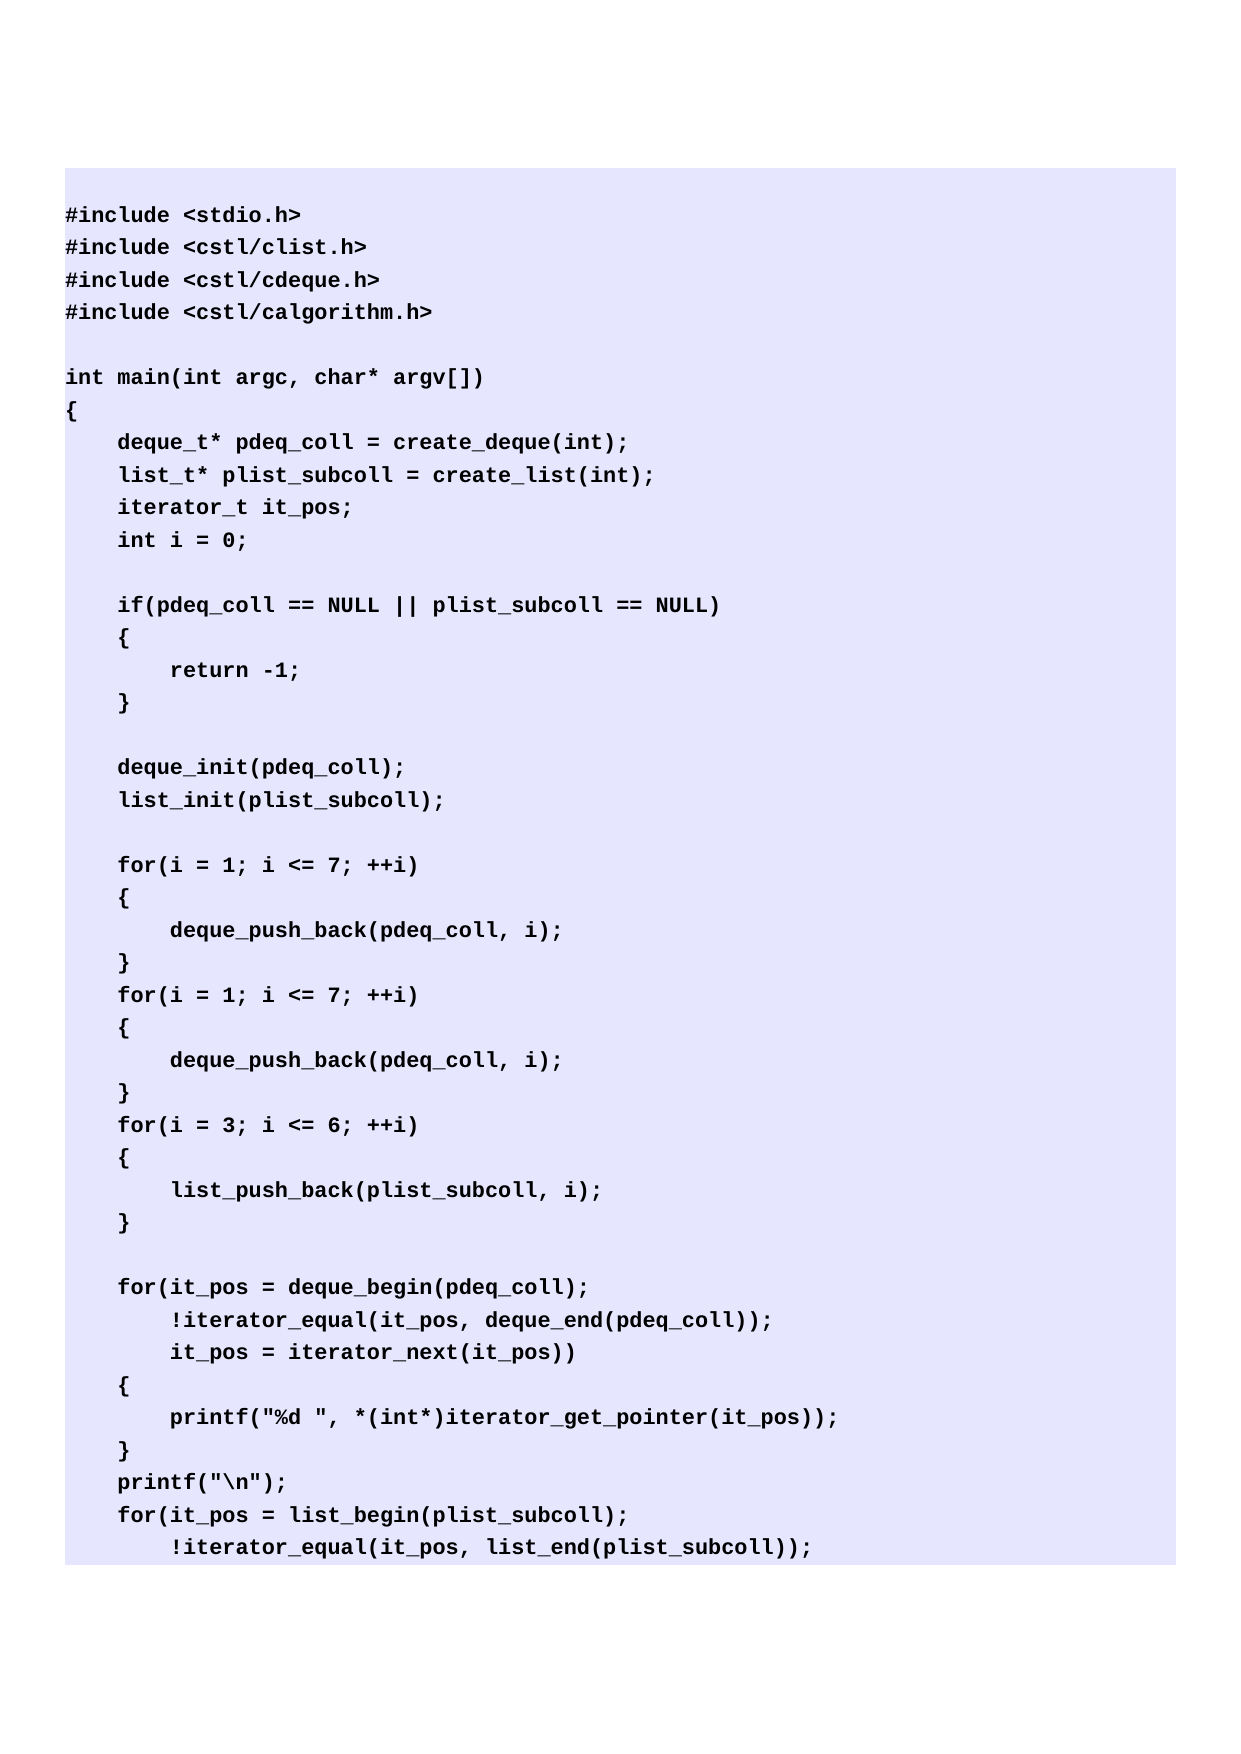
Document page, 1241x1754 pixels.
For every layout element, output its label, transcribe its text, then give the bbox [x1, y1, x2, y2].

table_header #include <stdio.h> #include <cstl/clist.h> #include <cstl/cdeque.h> #include <cstl/calgorithm.h> int main(int argc, char* argv[]) { deque_t* pdeq_coll = create_deque(int); list_t* plist_subcoll = create_list(int); iterator_t it_pos; int i = 0; if(pdeq_coll == NULL || plist_subcoll == NULL) { return -1; } deque_init(pdeq_coll); list_init(plist_subcoll); for(i = 1; i <= 7; ++i) { deque_push_back(pdeq_coll, i); } for(i = 1; i <= 7; ++i) { deque_push_back(pdeq_coll, i); } for(i = 3; i <= 6; ++i) { list_push_back(plist_subcoll, i); } for(it_pos = deque_begin(pdeq_coll); !iterator_equal(it_pos, deque_end(pdeq_coll)); it_pos = iterator_next(it_pos)) { printf("%d ", *(int*)iterator_get_pointer(it_pos)); } printf("\n"); for(it_pos = list_begin(plist_subcoll); !iterator_equal(it_pos, list_end(plist_subcoll)); [60, 163, 1181, 1571]
